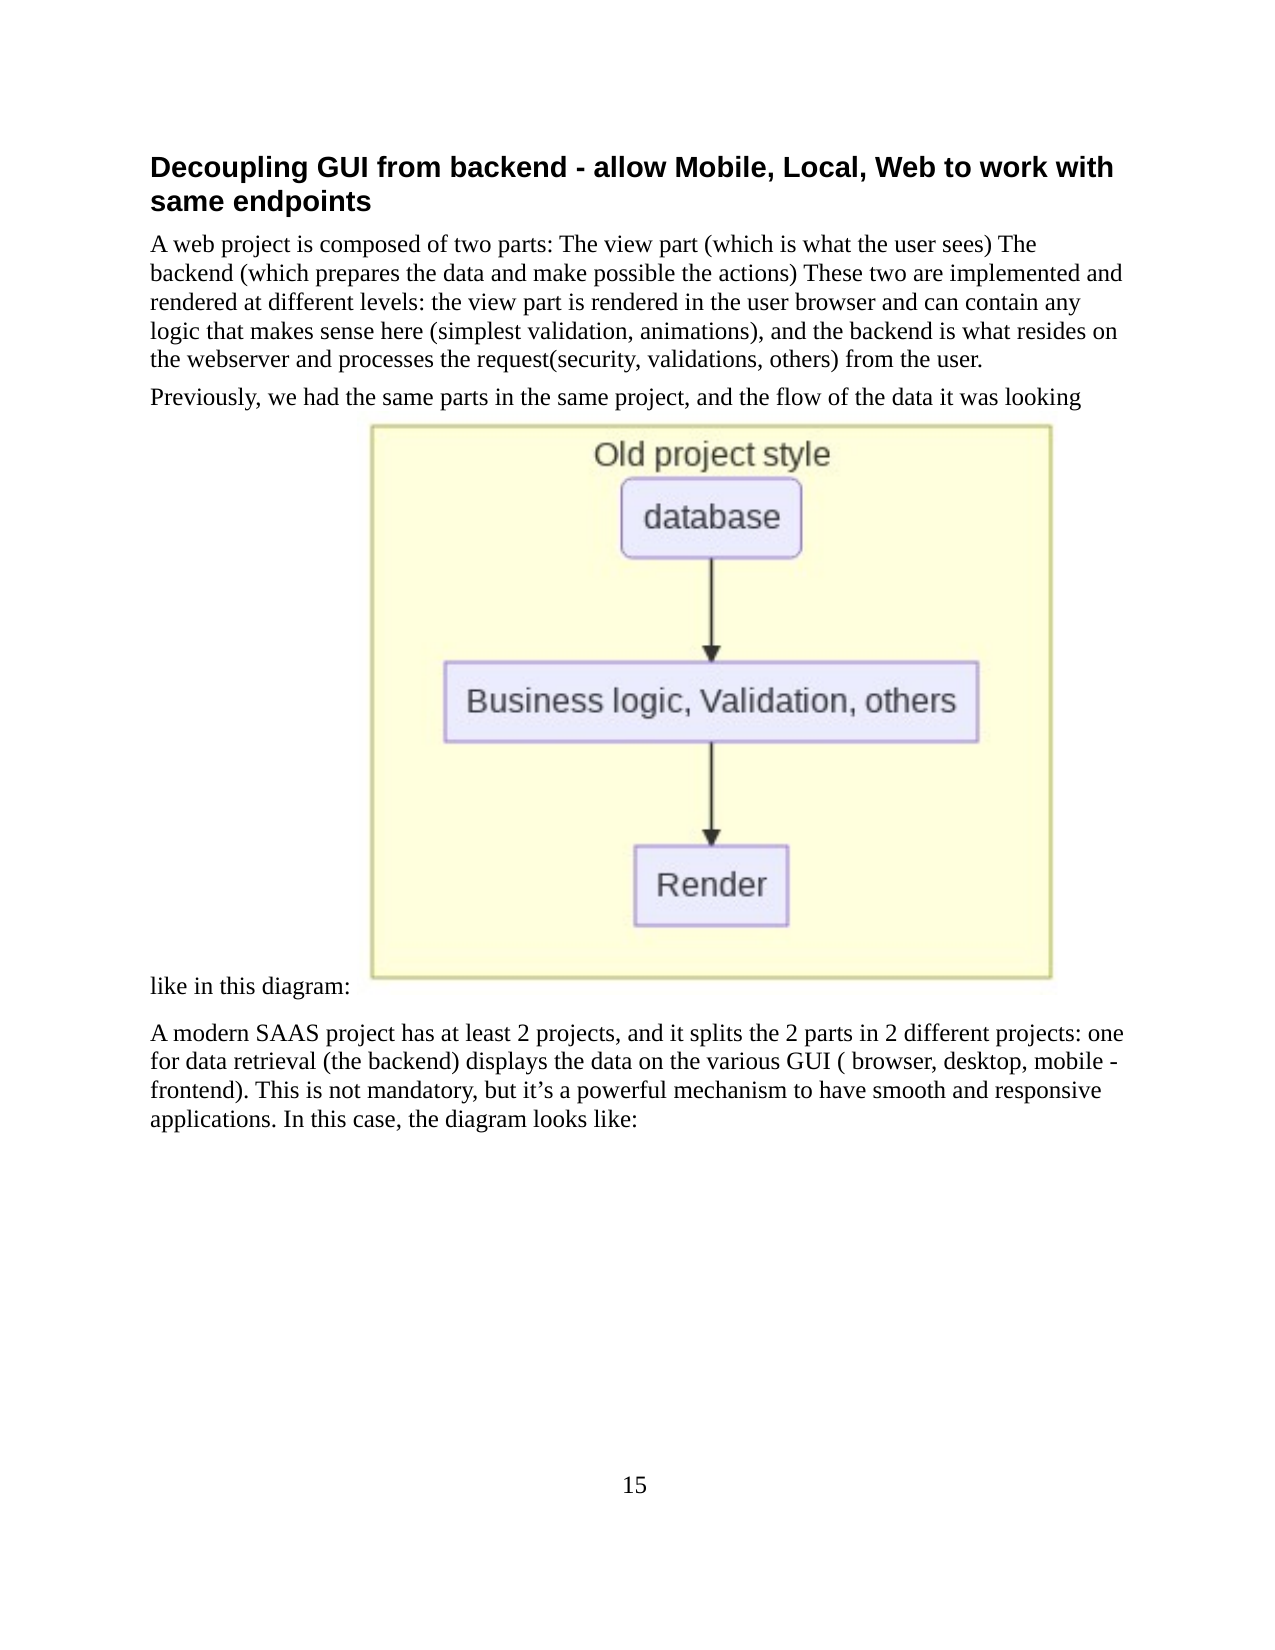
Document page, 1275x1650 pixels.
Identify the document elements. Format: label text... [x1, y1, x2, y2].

text A web project is composed of two parts: The view part (which is what the user sees) The backend (which prepares the data and make possible the actions) These two are implemented and rendered at different levels: the view part is rendered in the user browser and can contain any logic that makes sense here (simplest validation, animations), and the backend is what resides on the webserver and processes the request(security, validations, others) from the user. [150, 229, 1125, 373]
picture [356, 411, 1068, 995]
subtitle Decoupling GUI from backend - allow Mobile, Local, Web to work with same endpoints [150, 150, 1125, 217]
text Previously, we had the same parts in the same project, and the flow of the data it was looking like in this diagram: [150, 382, 1125, 1000]
text A modern SAAS project has at least 2 projects, and it splits the 2 parts in 2 different projects: one for data retrieval (the backend) displays the data on the various GUI ( browser, desktop, mobile - frontend). This is not mandatory, but it’s a powerful mechanism to have smooth and responsive applications. In this case, the diagram looks like: [150, 1018, 1125, 1133]
